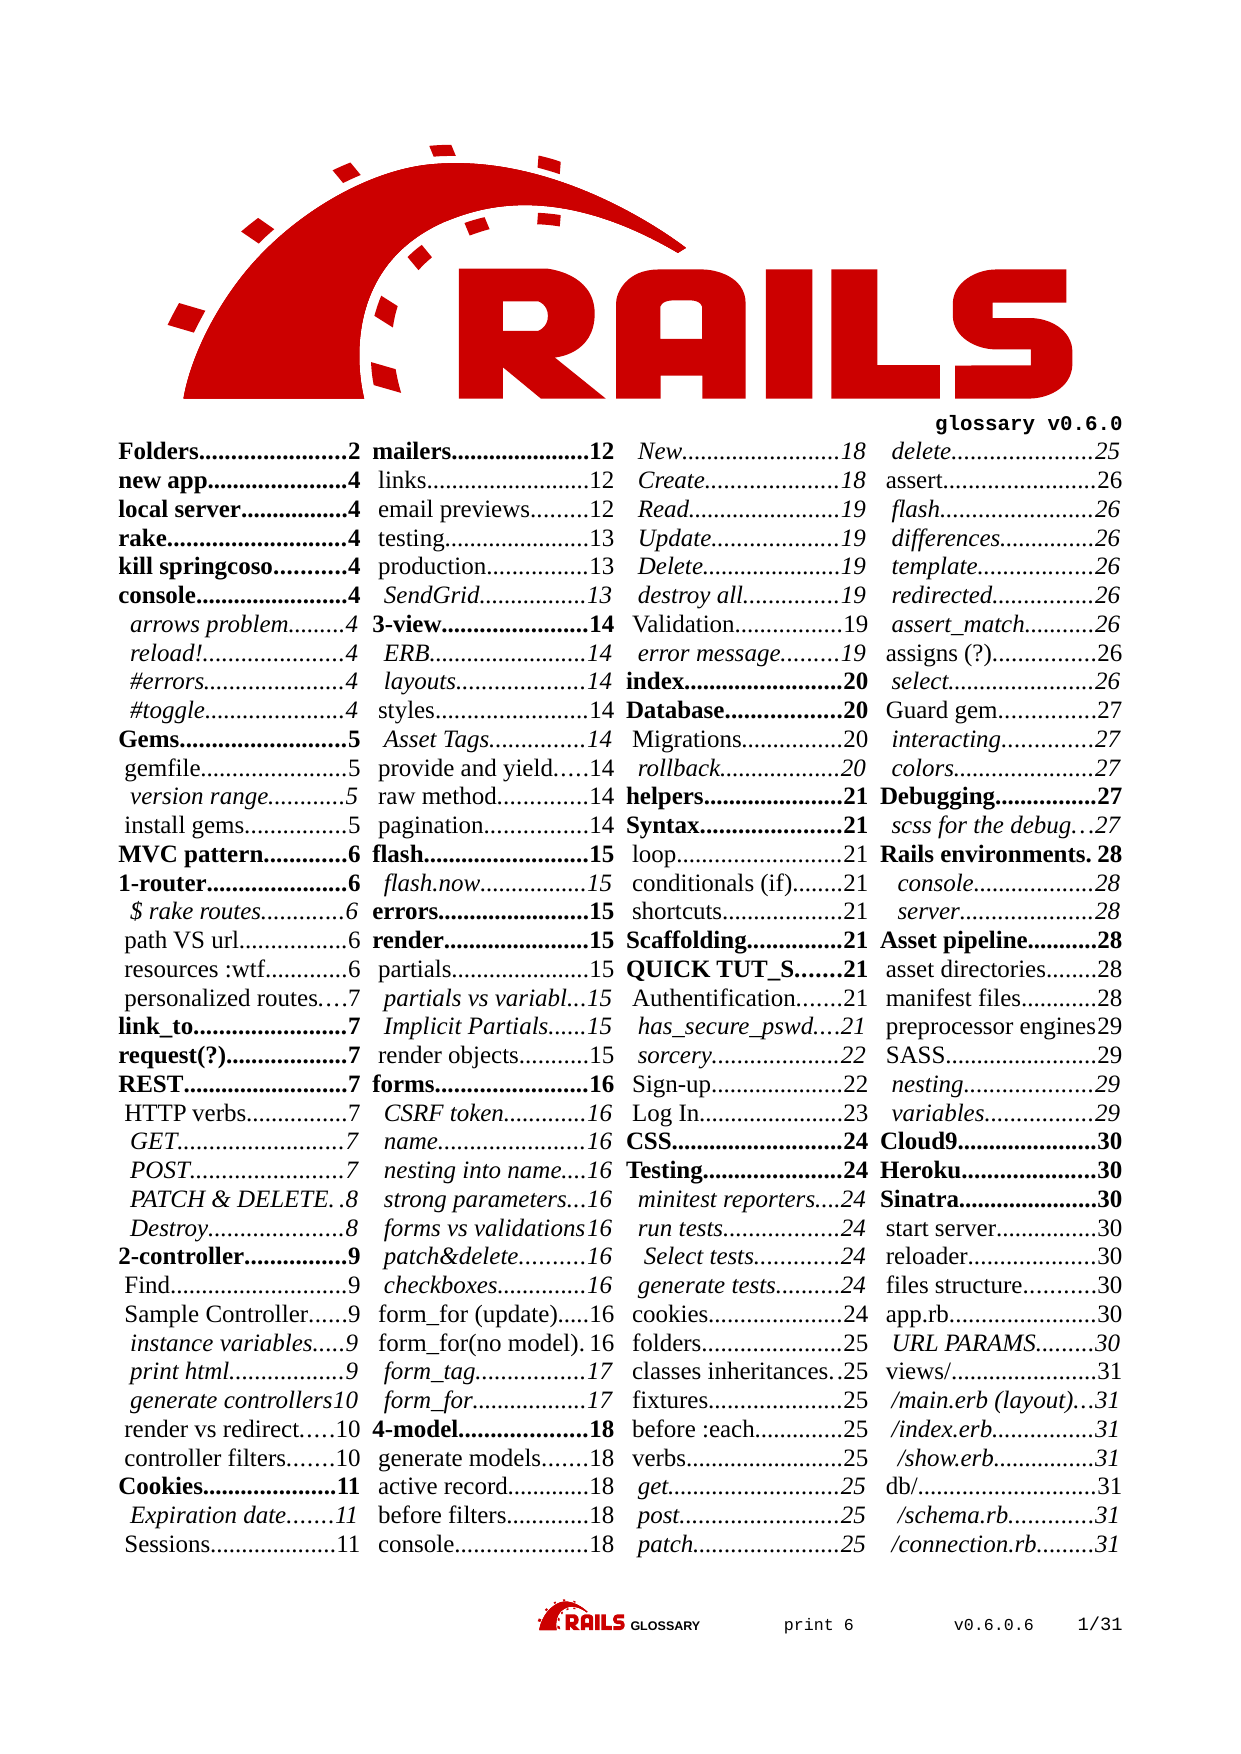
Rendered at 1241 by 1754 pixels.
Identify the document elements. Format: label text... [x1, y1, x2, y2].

text start server 30 [886, 1213, 1122, 1241]
text nesting into name 16 [384, 1155, 614, 1184]
text email previews 12 [378, 494, 614, 523]
text helpers 21 [626, 781, 868, 810]
text testing 13 [378, 523, 614, 551]
text 2-controller 9 [118, 1241, 360, 1270]
text Folders 2 [118, 436, 360, 465]
text Asset pipeline 28 [880, 925, 1122, 954]
text Destroy 8 [130, 1213, 360, 1241]
text patch 25 [638, 1529, 868, 1558]
text controller filters 10 [124, 1443, 360, 1471]
text Cookies 11 [118, 1471, 360, 1500]
text render objects 15 [378, 1040, 614, 1069]
text interacting 27 [891, 724, 1122, 753]
text instance variables 9 [130, 1328, 360, 1356]
text delete 25 [891, 436, 1122, 465]
text minitest reporters 24 [638, 1184, 868, 1213]
text MVC pattern 6 [118, 839, 360, 868]
text Gems 5 [118, 724, 360, 753]
text Migrations 20 [632, 724, 868, 753]
text app.rb 30 [886, 1299, 1122, 1328]
text preprocessor engines 29 [886, 1011, 1122, 1040]
text Expiration date 11 [130, 1500, 360, 1529]
text Testing 24 [626, 1155, 868, 1184]
text GET 7 [130, 1126, 360, 1155]
text Scaffolding 21 [626, 925, 868, 954]
text before :each 25 [632, 1414, 868, 1443]
text manifest files 28 [886, 983, 1122, 1011]
text Debugging 27 [880, 781, 1122, 810]
text Implicit Partials 15 [384, 1011, 614, 1040]
text glossary v0.6.0 [118, 413, 1122, 436]
text generate models 18 [378, 1443, 614, 1471]
text REST 7 [118, 1069, 360, 1098]
text 3-view 14 [372, 609, 614, 638]
text assigns (?) 26 [886, 638, 1122, 666]
text HTTP verbs 7 [124, 1098, 360, 1126]
text PATCH & DELETE 8 [130, 1184, 360, 1213]
text rollback 20 [638, 753, 868, 781]
text URL PARAMS 30 [891, 1328, 1122, 1356]
text link_to 7 [118, 1011, 360, 1040]
text New 18 [638, 436, 868, 465]
text /schema.rb 31 [891, 1500, 1122, 1529]
text request(?) 7 [118, 1040, 360, 1069]
text Log In 23 [632, 1098, 868, 1126]
text Create 18 [638, 465, 868, 494]
text Sinatra 30 [880, 1184, 1122, 1213]
text Cloud9 30 [880, 1126, 1122, 1155]
text views/ 31 [886, 1356, 1122, 1385]
text colors 27 [891, 753, 1122, 781]
text cookies 24 [632, 1299, 868, 1328]
text resources :wtf 6 [124, 954, 360, 983]
text Select tests 24 [643, 1241, 868, 1270]
text CSRF token 16 [384, 1098, 614, 1126]
text console 4 [118, 580, 360, 609]
text db/ 31 [886, 1471, 1122, 1500]
text render vs redirect 10 [124, 1414, 360, 1443]
text POST 7 [130, 1155, 360, 1184]
text production 13 [378, 551, 614, 580]
text sorcery 22 [638, 1040, 868, 1069]
text asset directories 28 [886, 954, 1122, 983]
text SASS 29 [886, 1040, 1122, 1069]
text path VS url 6 [124, 925, 360, 954]
text print html 9 [130, 1356, 360, 1385]
text Update 19 [638, 523, 868, 551]
text reload! 4 [130, 638, 360, 666]
text verbs 25 [632, 1443, 868, 1471]
text redirected 26 [891, 580, 1122, 609]
text Find 9 [124, 1270, 360, 1299]
text template 26 [891, 551, 1122, 580]
text Asset Tags 14 [384, 724, 614, 753]
text flash.now 15 [384, 868, 614, 896]
text form_for 17 [384, 1385, 614, 1414]
text forms vs validations 16 [384, 1213, 614, 1241]
text form_for (update) 16 [378, 1299, 614, 1328]
text #errors 4 [130, 666, 360, 695]
text loop 21 [632, 839, 868, 868]
text index 20 [626, 666, 868, 695]
text form_for(no model) 16 [378, 1328, 614, 1356]
text Sign-up 22 [632, 1069, 868, 1098]
text arrows problem 4 [130, 609, 360, 638]
text #toggle 4 [130, 695, 360, 724]
text post 25 [638, 1500, 868, 1529]
text select 26 [891, 666, 1122, 695]
text 4-model 18 [372, 1414, 614, 1443]
text active record 18 [378, 1471, 614, 1500]
text $ rake routes 6 [130, 896, 360, 925]
text assert_match 26 [891, 609, 1122, 638]
text personalized routes 7 [124, 983, 360, 1011]
text Authentification 21 [632, 983, 868, 1011]
text has_secure_pswd 21 [638, 1011, 868, 1040]
text nesting 29 [891, 1069, 1122, 1098]
text name 16 [384, 1126, 614, 1155]
text SendGrid 13 [384, 580, 614, 609]
text Sessions 11 [124, 1529, 360, 1558]
text Database 20 [626, 695, 868, 724]
text ERB 14 [384, 638, 614, 666]
text checkboxes 16 [384, 1270, 614, 1299]
text fixtures 25 [632, 1385, 868, 1414]
text 1-router 6 [118, 868, 360, 896]
text scss for the debug 27 [891, 810, 1122, 839]
text errors 15 [372, 896, 614, 925]
text classes inheritances 25 [632, 1356, 868, 1385]
text get 25 [638, 1471, 868, 1500]
text Guard gem 27 [886, 695, 1122, 724]
text Read 19 [638, 494, 868, 523]
text flash 26 [891, 494, 1122, 523]
text Sample Controller 9 [124, 1299, 360, 1328]
text variables 29 [891, 1098, 1122, 1126]
text destroy all 19 [638, 580, 868, 609]
text QUICK TUT_S 21 [626, 954, 868, 983]
text /index.erb 31 [891, 1414, 1122, 1443]
text forms 16 [372, 1069, 614, 1098]
text strong parameters 16 [384, 1184, 614, 1213]
text Rails environments 28 [880, 839, 1122, 868]
text console 28 [897, 868, 1122, 896]
text /connection.rb 31 [891, 1529, 1122, 1558]
text provide and yield 14 [378, 753, 614, 781]
text raw method 14 [378, 781, 614, 810]
text Heroku 30 [880, 1155, 1122, 1184]
text generate tests 24 [638, 1270, 868, 1299]
text CSS 24 [626, 1126, 868, 1155]
text files structure 30 [886, 1270, 1122, 1299]
text rake 4 [118, 523, 360, 551]
text assert 26 [886, 465, 1122, 494]
text shortcuts 21 [632, 896, 868, 925]
text install gems 5 [124, 810, 360, 839]
text partials vs variabl 15 [384, 983, 614, 1011]
text gemfile 5 [124, 753, 360, 781]
text mailers 12 [372, 436, 614, 465]
text partials 15 [378, 954, 614, 983]
text /show.erb 31 [891, 1443, 1122, 1471]
text links 12 [378, 465, 614, 494]
text console 18 [378, 1529, 614, 1558]
text layouts 14 [384, 666, 614, 695]
text Delete 19 [638, 551, 868, 580]
text generate controllers 10 [130, 1385, 360, 1414]
text version range 5 [130, 781, 360, 810]
text /main.erb (layout) 31 [891, 1385, 1122, 1414]
text pagination 14 [378, 810, 614, 839]
text patch&delete 16 [384, 1241, 614, 1270]
text form_tag 17 [384, 1356, 614, 1385]
text differences 26 [891, 523, 1122, 551]
text styles 14 [378, 695, 614, 724]
text render 15 [372, 925, 614, 954]
text conditionals (if) 21 [632, 868, 868, 896]
text new app 4 [118, 465, 360, 494]
text server 28 [897, 896, 1122, 925]
text run tests 24 [638, 1213, 868, 1241]
text Syntax 21 [626, 810, 868, 839]
text flash 15 [372, 839, 614, 868]
text kill springcoso 4 [118, 551, 360, 580]
text local server 4 [118, 494, 360, 523]
text before filters 18 [378, 1500, 614, 1529]
text error message 19 [638, 638, 868, 666]
text folders 25 [632, 1328, 868, 1356]
text reloader 30 [886, 1241, 1122, 1270]
text Validation 19 [632, 609, 868, 638]
